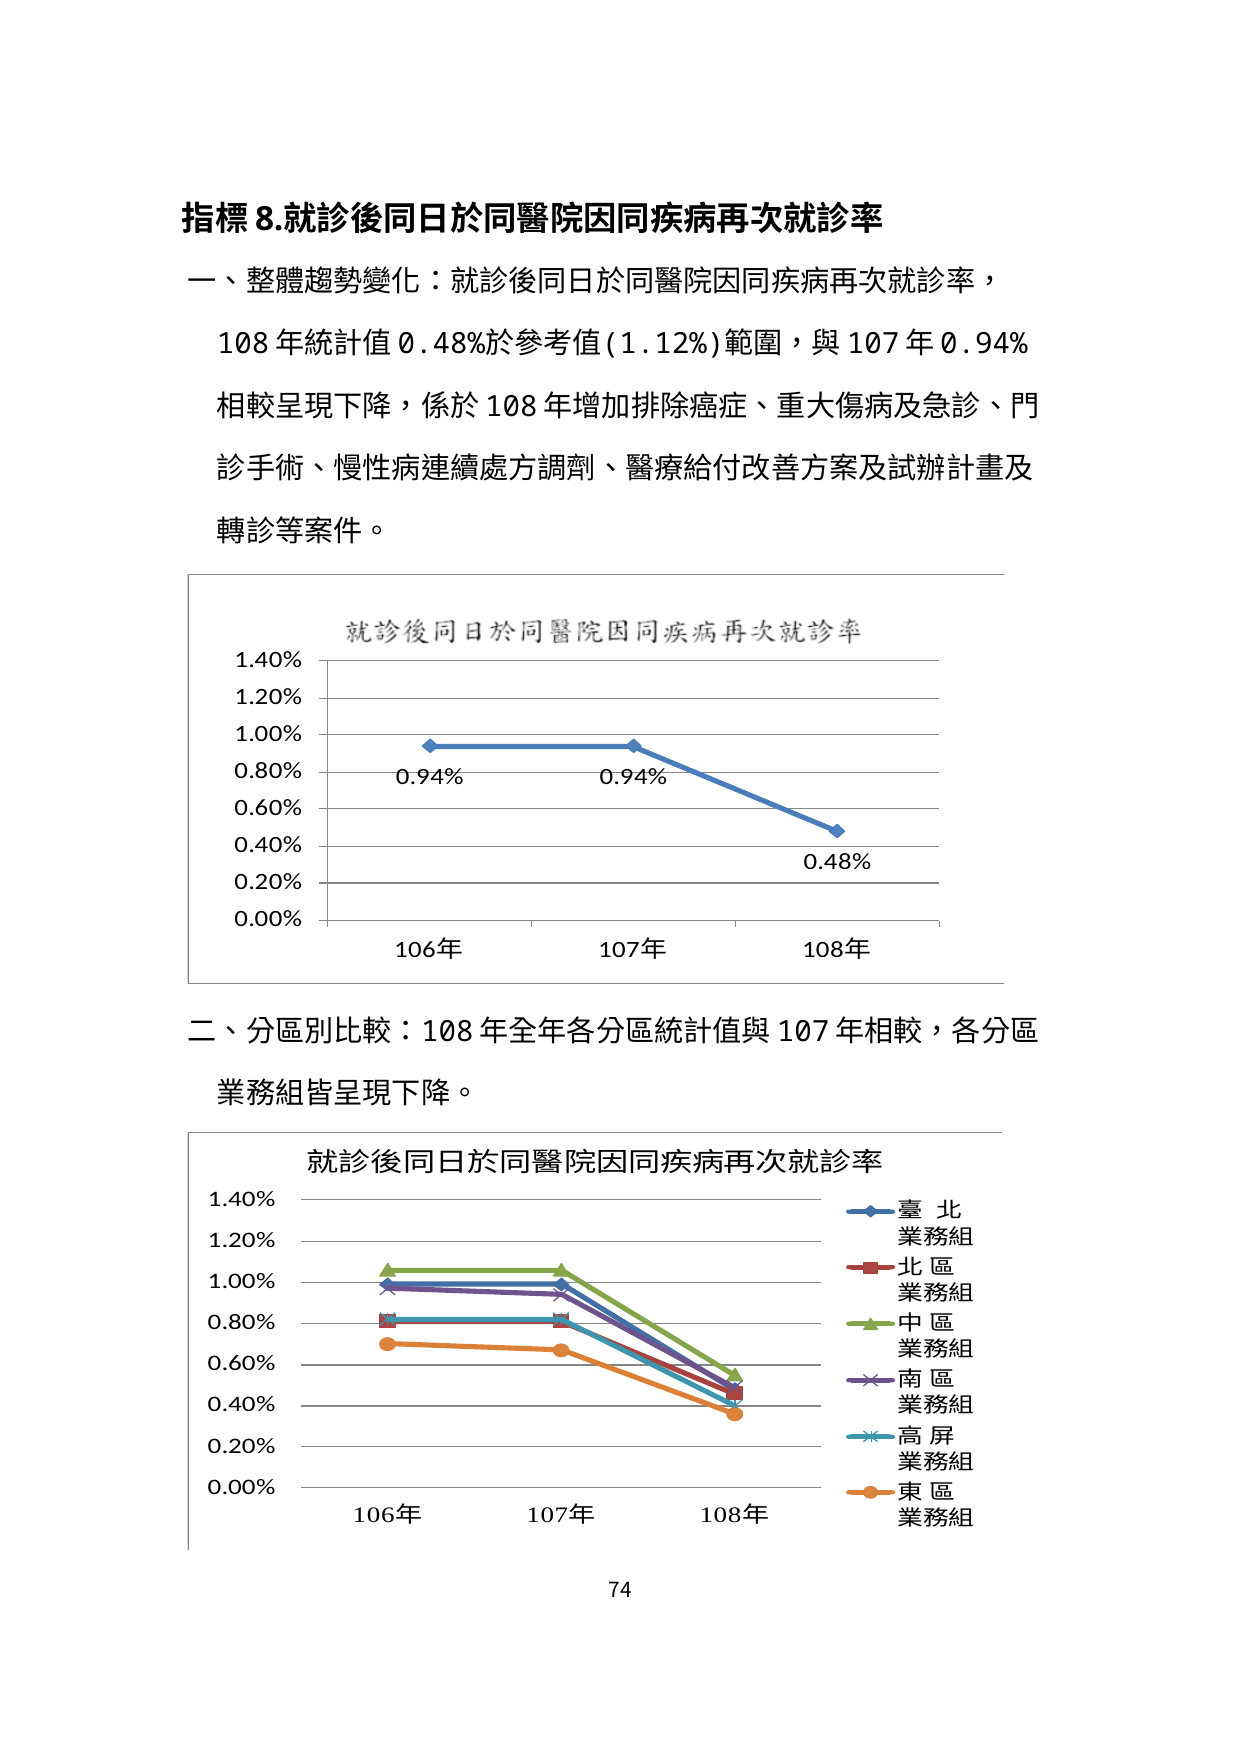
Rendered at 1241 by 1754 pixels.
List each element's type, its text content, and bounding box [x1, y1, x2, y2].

subtitle 指標8.就診後同日於同醫院因同疾病再次就診率 [173, 174, 1059, 237]
text 二、分區別比較：108年全年各分區統計值與107年相較，各分區業務組皆呈現下降。 [187, 987, 1053, 1112]
text 一、整體趨勢變化：就診後同日於同醫院因同疾病再次就診率，108年統計值0.48%於參考值(1.12%)範圍，與107年0.94%相較呈現下降，係於108年增加排除癌症、重大傷病及急診、門診手術、慢性病連續處方調劑、醫療給付改善方案及試辦計畫及轉診等案件。 [187, 237, 1053, 549]
